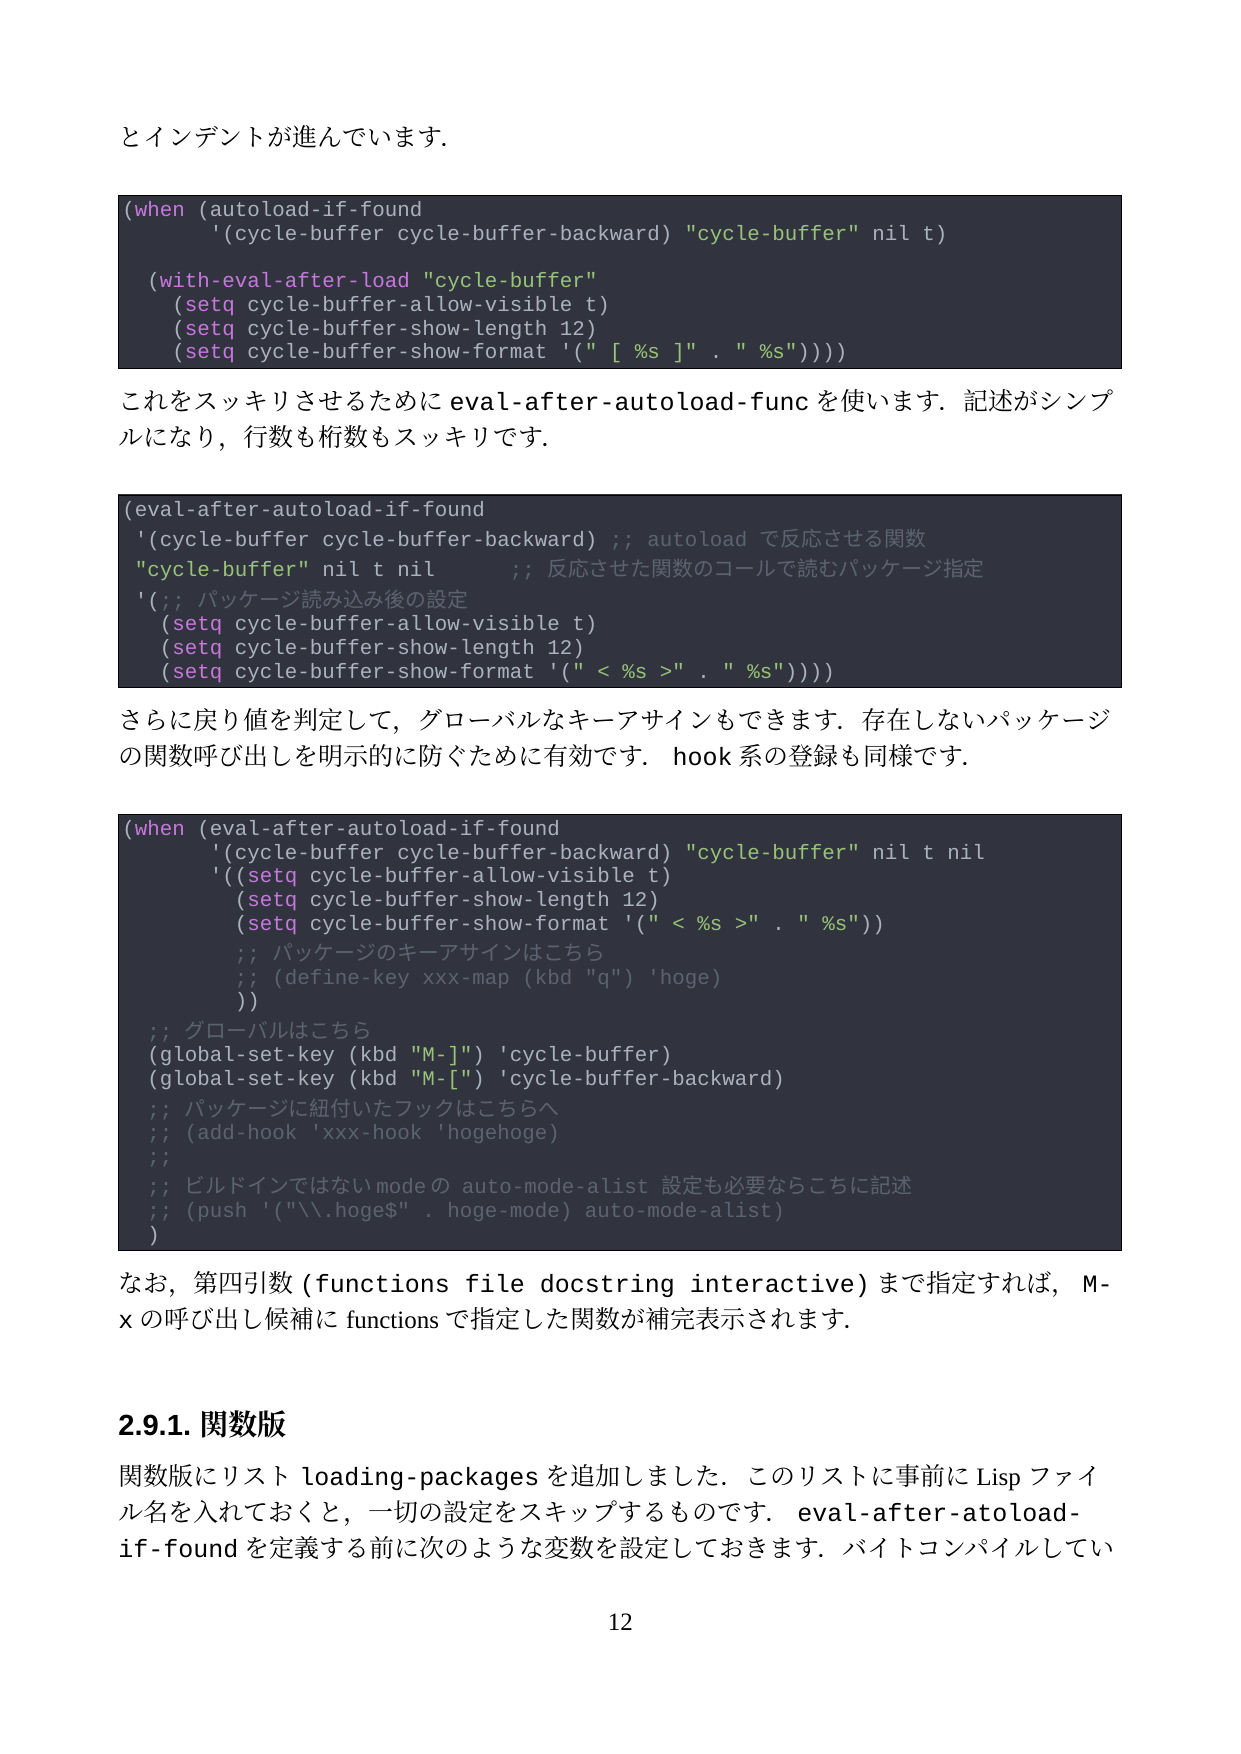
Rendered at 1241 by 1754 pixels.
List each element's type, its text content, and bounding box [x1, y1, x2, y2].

text ;; (define-key xxx-map (kbd "q") 'hoge) [119, 963, 1121, 986]
text (when (autoload-if-found [119, 196, 1121, 219]
text ;; パッケージに紐付いたフックはこちらへ [119, 1088, 1121, 1118]
text さらに戻り値を判定して，グローバルなキーアサインもできます．存在しないパッケージの関数呼び出しを明示的に防ぐために有効です． hook 系の登録も同様です． [118, 701, 1122, 802]
text '(cycle-buffer cycle-buffer-backward) ;; autoload で反応させる関数 [119, 518, 1121, 549]
text ) [119, 1219, 1121, 1250]
text ;; (add-hook 'xxx-hook 'hogehoge) [119, 1118, 1121, 1142]
text (setq cycle-buffer-allow-visible t) [119, 609, 1121, 633]
text (setq cycle-buffer-show-length 12) [119, 313, 1121, 337]
text )) [119, 986, 1121, 1010]
text ;; グローバルはこちら [119, 1010, 1121, 1041]
text (setq cycle-buffer-show-length 12) [119, 885, 1121, 909]
text (setq cycle-buffer-show-format '(" < %s >" . " %s")))) [119, 657, 1121, 687]
text なお，第四引数 (functions file docstring interactive) まで指定すれば， M-x の呼び出し候補に functions で指定した関数が補完表示されます． [118, 1263, 1122, 1365]
text 関数版にリスト loading-packages を追加しました．このリストに事前に Lisp ファイル名を入れておくと，一切の設定をスキップするものです． eval-after-atoload-if-found を定義する前に次のような変数を設定しておきます．バイトコンパイルしてい [118, 1457, 1122, 1565]
text とインデントが進んでいます． [118, 118, 1122, 183]
subtitle 関数版 [118, 1402, 1122, 1444]
text '((setq cycle-buffer-allow-visible t) [119, 861, 1121, 885]
text ;; [119, 1142, 1121, 1166]
text ;; パッケージのキーアサインはこちら [119, 932, 1121, 963]
text (when (eval-after-autoload-if-found [119, 815, 1121, 838]
text (eval-after-autoload-if-found [119, 496, 1121, 518]
text (global-set-key (kbd "M-]") 'cycle-buffer) [119, 1041, 1121, 1064]
text '(;; パッケージ読み込み後の設定 [119, 579, 1121, 609]
text これをスッキリさせるために eval-after-autoload-func を使います．記述がシンプルになり，行数も桁数もスッキリです． [118, 381, 1122, 482]
text (setq cycle-buffer-show-length 12) [119, 633, 1121, 657]
text (global-set-key (kbd "M-[") 'cycle-buffer-backward) [119, 1064, 1121, 1088]
text ;; (push '("\\.hoge$" . hoge-mode) auto-mode-alist) [119, 1196, 1121, 1219]
text (setq cycle-buffer-allow-visible t) [119, 290, 1121, 313]
text (setq cycle-buffer-show-format '(" < %s >" . " %s")) [119, 909, 1121, 932]
text ;; ビルドインではないmodeの auto-mode-alist 設定も必要ならこちに記述 [119, 1166, 1121, 1196]
text '(cycle-buffer cycle-buffer-backward) "cycle-buffer" nil t nil [119, 838, 1121, 861]
text '(cycle-buffer cycle-buffer-backward) "cycle-buffer" nil t) [119, 219, 1121, 243]
text "cycle-buffer" nil t nil ;; 反応させた関数のコールで読むパッケージ指定 [119, 549, 1121, 579]
text (with-eval-after-load "cycle-buffer" [119, 266, 1121, 290]
text (setq cycle-buffer-show-format '(" [ %s ]" . " %s")))) [119, 337, 1121, 368]
